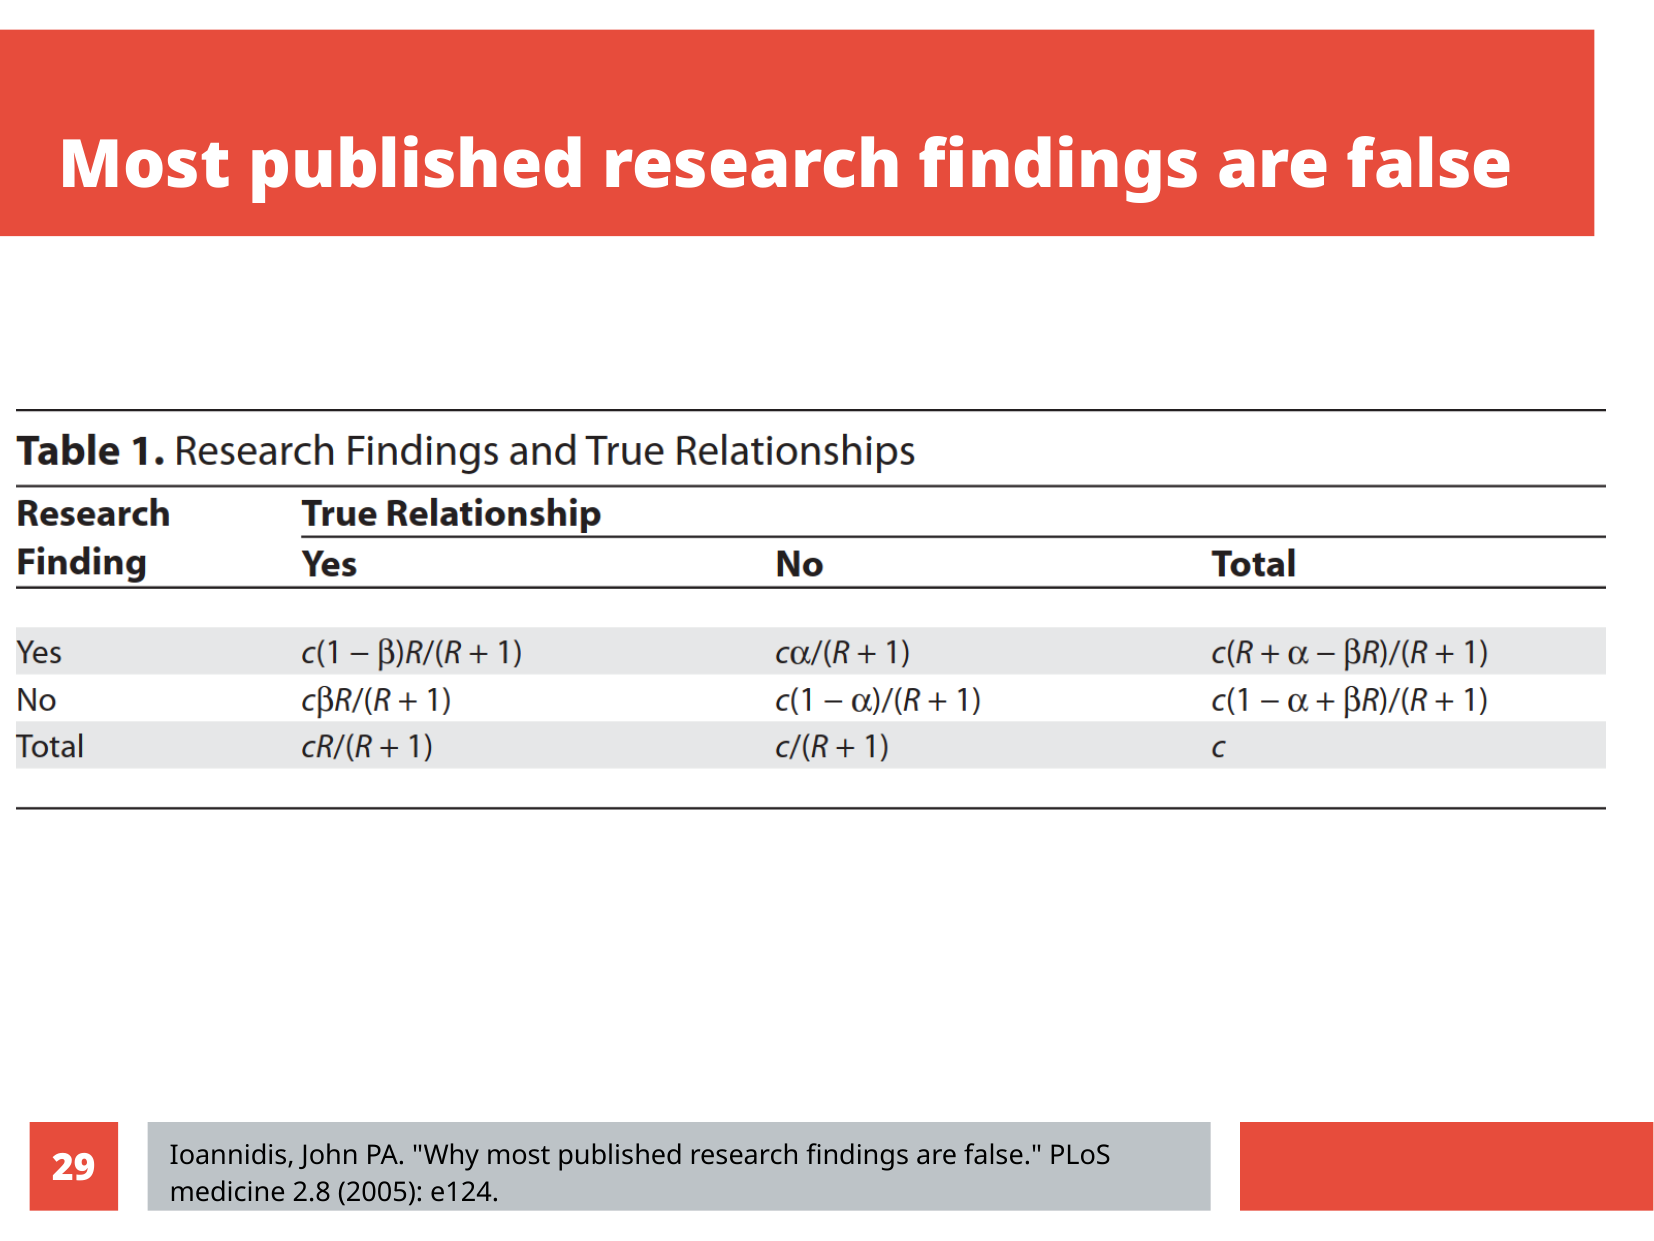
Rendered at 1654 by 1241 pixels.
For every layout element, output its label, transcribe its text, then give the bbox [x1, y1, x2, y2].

picture [15, 409, 1606, 811]
text_box Ioannidis, John PA. "Why most published research findings are false." PLoS medicine 2.8 (2005): e124. [154, 1128, 1186, 1206]
title Most published research findings are false [59, 59, 1595, 207]
